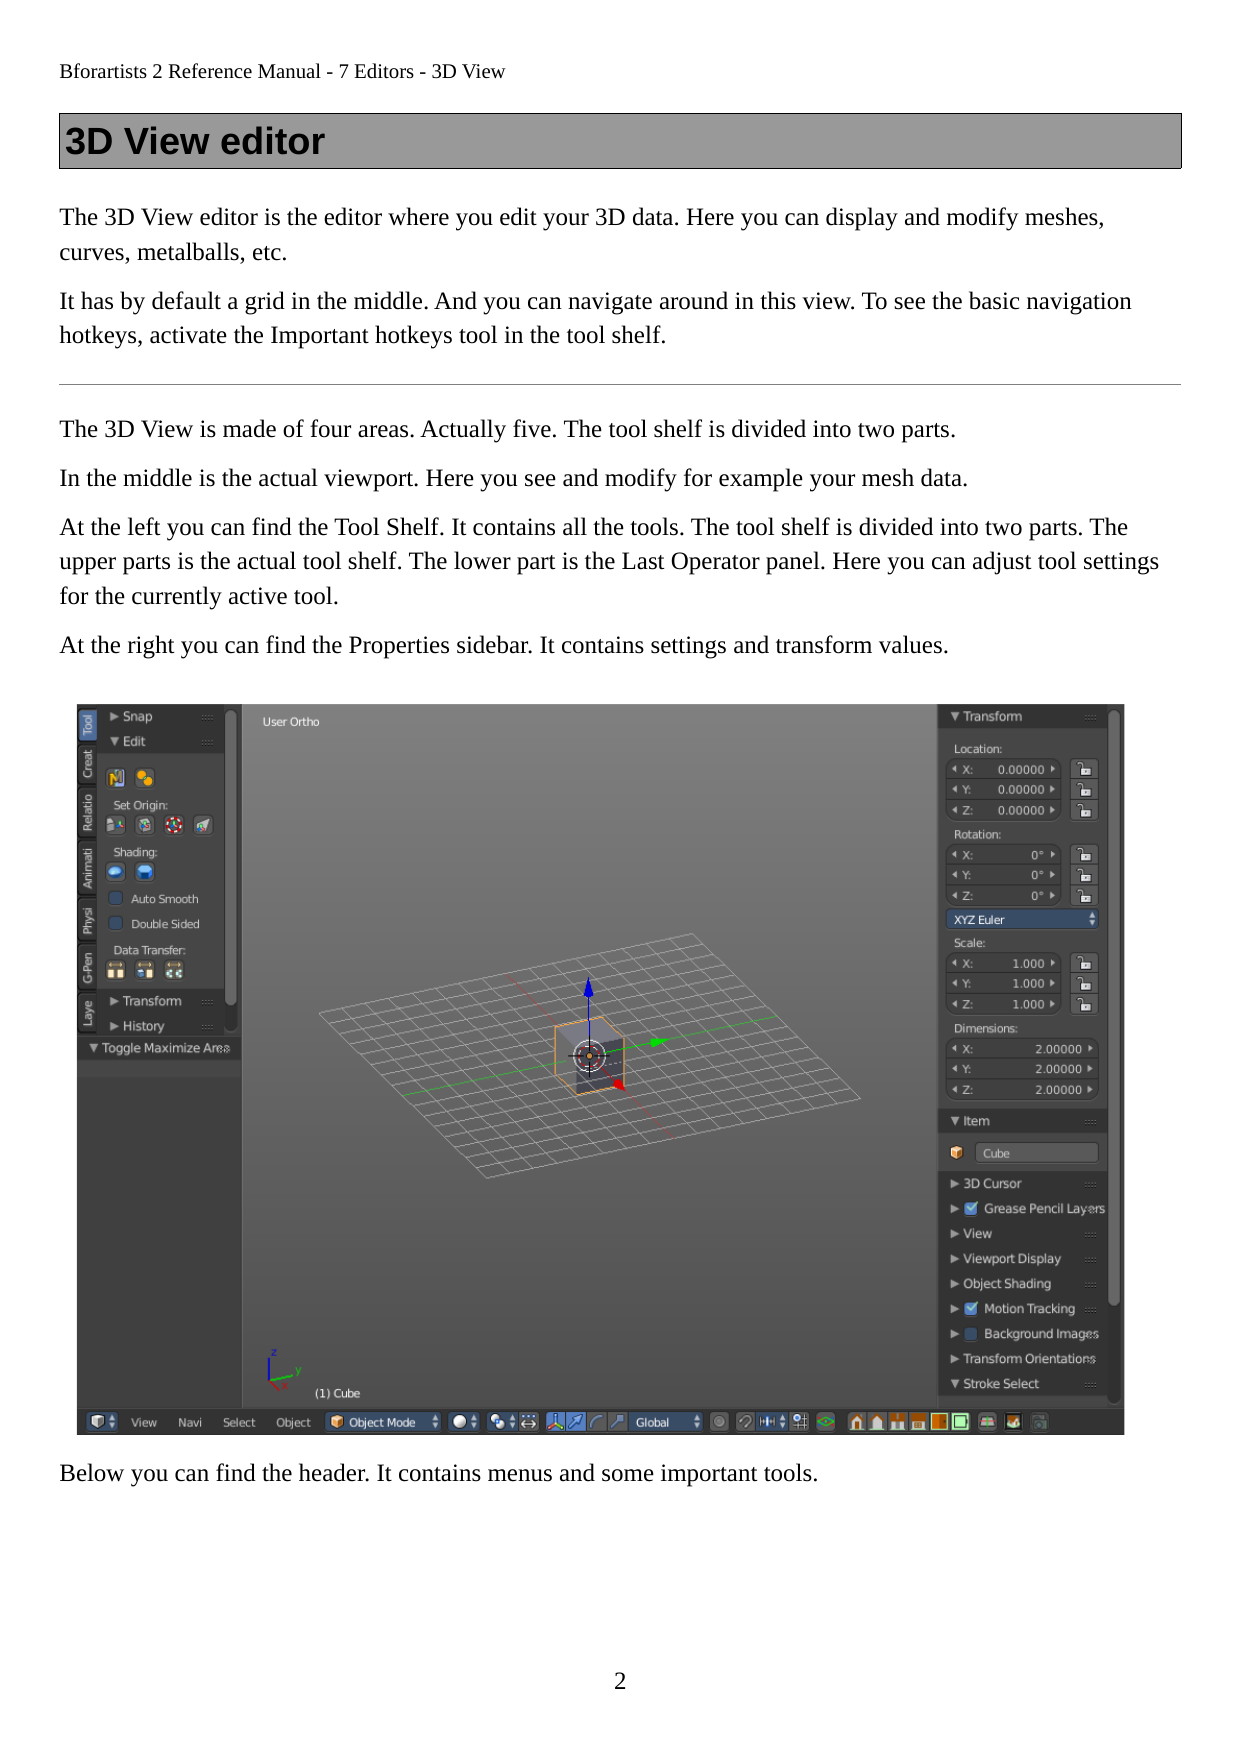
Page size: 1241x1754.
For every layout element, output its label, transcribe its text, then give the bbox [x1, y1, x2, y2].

table_header 3D View editor [60, 114, 1181, 168]
picture [76, 704, 1125, 1435]
text The 3D View editor is the editor where you edit your 3D data. Here you can display and modify meshes, curves, metalballs, etc. [59, 202, 1181, 266]
text It has by default a grid in the middle. And you can navigate around in this view. To see the basic navigation hotkeys, activate the Important hotkeys tool in the tool shelf. [59, 286, 1181, 349]
text Below you can find the header. It contains menus and some important tools. [59, 679, 1181, 1487]
text In the middle is the actual viewport. Here you see and modify for example your mesh data. [59, 463, 1181, 491]
text The 3D View is made of four areas. Actually five. The tool shelf is divided into two parts. [59, 414, 1181, 442]
text At the right you can find the Properties sidebar. It contains settings and transform values. [59, 630, 1181, 658]
text At the left you can find the Tool Shelf. It contains all the tools. The tool shelf is divided into two parts. The upper parts is the actual tool shelf. The lower part is the Last Operator panel. Here you can adjust tool settings for the currently active tool. [59, 512, 1181, 609]
